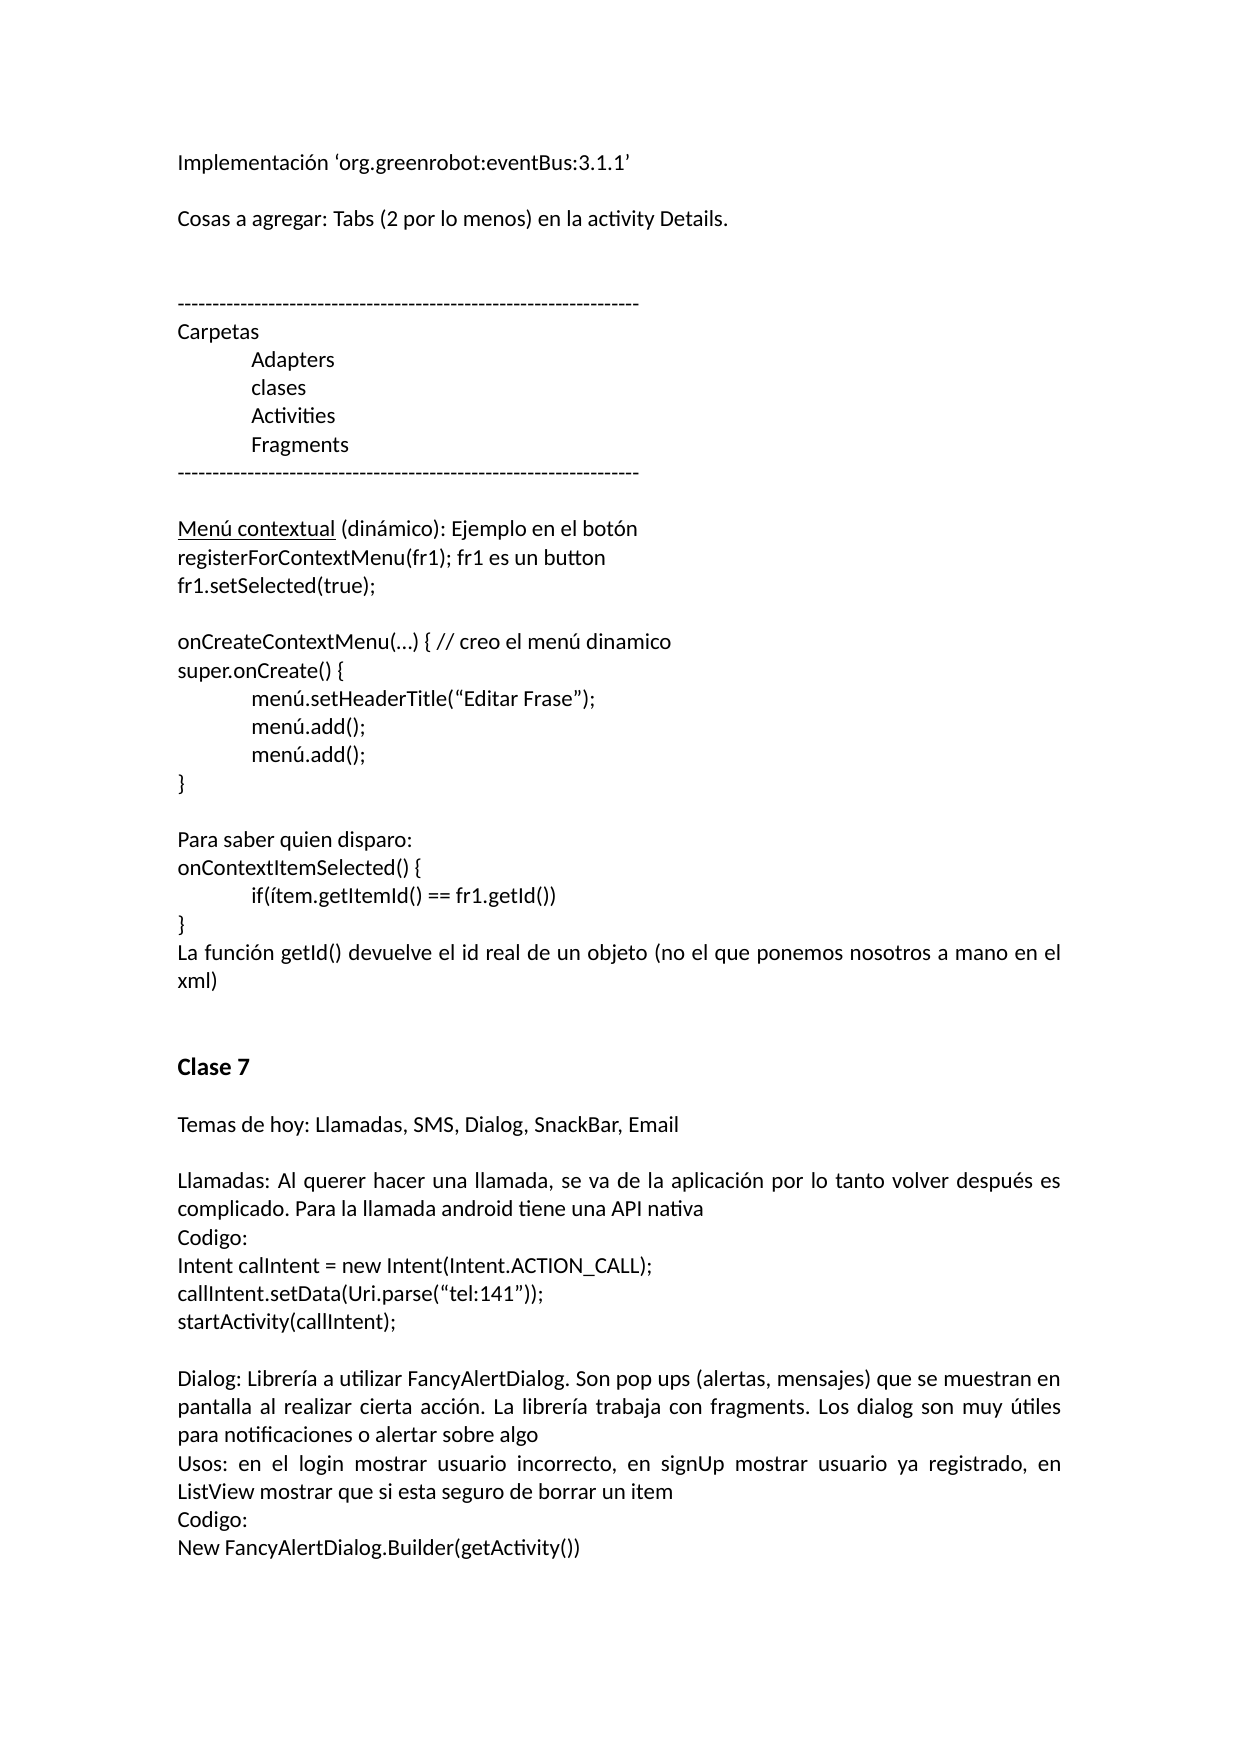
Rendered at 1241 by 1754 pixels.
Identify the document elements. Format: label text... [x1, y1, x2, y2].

text super.onCreate() { [177, 656, 1063, 684]
text Adapters [177, 345, 1063, 373]
text Dialog: Librería a utilizar FancyAlertDialog. Son pop ups (alertas, mensajes) que se muestran en pantalla al realizar cierta acción. La librería trabaja con fragments. Los dialog son muy útiles para notificaciones o alertar sobre algo [177, 1364, 1063, 1448]
text fr1.setSelected(true); [177, 571, 1063, 599]
text Llamadas: Al querer hacer una llamada, se va de la aplicación por lo tanto volver después es complicado. Para la llamada android tiene una API nativa [177, 1166, 1063, 1223]
text ------------------------------------------------------------------ [177, 458, 1063, 486]
text Cosas a agregar: Tabs (2 por lo menos) en la activity Details. [177, 204, 1063, 232]
text onContextItemSelected() { [177, 853, 1063, 881]
text clases [177, 373, 1063, 401]
text callIntent.setData(Uri.parse(“tel:141”)); [177, 1279, 1063, 1307]
text Fragments [177, 430, 1063, 458]
text menú.add(); [177, 740, 1063, 768]
text Clase 7 [177, 1051, 1063, 1081]
text New FancyAlertDialog.Builder(getActivity()) [177, 1533, 1063, 1561]
text Codigo: [177, 1505, 1063, 1533]
text } [177, 910, 1063, 938]
text ------------------------------------------------------------------ [177, 289, 1063, 317]
text Menú contextual (dinámico): Ejemplo en el botón [177, 514, 1063, 543]
text Implementación ‘org.greenrobot:eventBus:3.1.1’ [177, 148, 1063, 176]
text menú.add(); [177, 712, 1063, 740]
text } [177, 769, 1063, 797]
text menú.setHeaderTitle(“Editar Frase”); [177, 684, 1063, 712]
text Para saber quien disparo: [177, 825, 1063, 853]
text Intent calIntent = new Intent(Intent.ACTION_CALL); [177, 1251, 1063, 1279]
text Usos: en el login mostrar usuario incorrecto, en signUp mostrar usuario ya registrado, en ListView mostrar que si esta seguro de borrar un item [177, 1449, 1063, 1505]
text onCreateContextMenu(…) { // creo el menú dinamico [177, 627, 1063, 656]
text Activities [177, 402, 1063, 430]
text if(ítem.getItemId() == fr1.getId()) [177, 882, 1063, 909]
text Temas de hoy: Llamadas, SMS, Dialog, SnackBar, Email [177, 1110, 1063, 1138]
text Codigo: [177, 1223, 1063, 1251]
text Carpetas [177, 317, 1063, 345]
text registerForContextMenu(fr1); fr1 es un button [177, 543, 1063, 571]
text startActivity(callIntent); [177, 1307, 1063, 1336]
text La función getId() devuelve el id real de un objeto (no el que ponemos nosotros a mano en el xml) [177, 938, 1063, 994]
